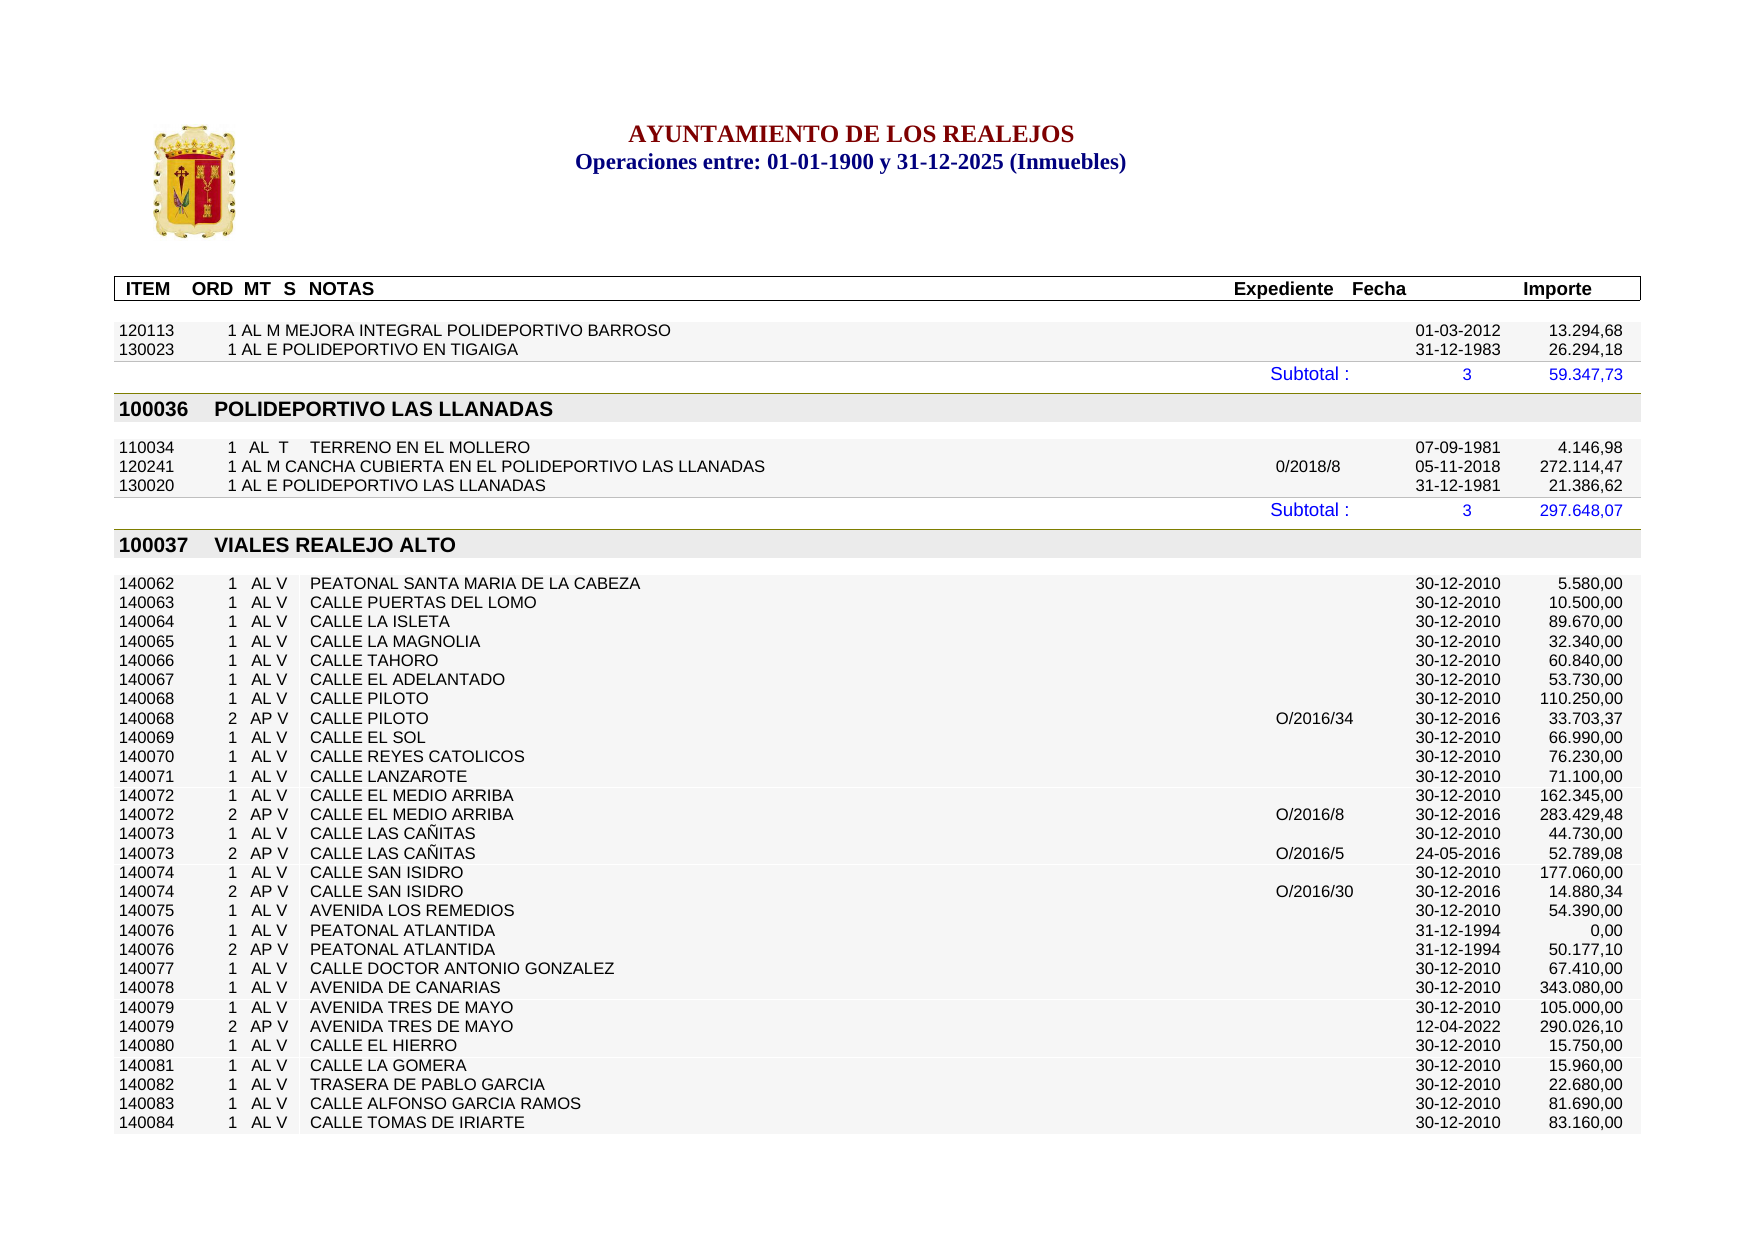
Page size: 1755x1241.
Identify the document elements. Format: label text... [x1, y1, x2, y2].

table_cell AL V [243, 961, 299, 980]
table_cell AL V [243, 1038, 299, 1057]
table_cell 1 [201, 595, 243, 614]
table_cell CALLE EL HIERRO [300, 1038, 1031, 1057]
table_cell [201, 362, 1031, 393]
table_cell 140077 [114, 961, 201, 980]
table_cell 1 AL M CANCHA CUBIERTA EN EL POLIDEPORTIVO LAS LLANADAS [201, 459, 1031, 478]
table_cell O/2016/34 [1031, 710, 1384, 730]
table_cell 15.960,00 [1519, 1058, 1641, 1077]
table_cell 162.345,00 [1519, 788, 1641, 807]
table_cell 140081 [114, 1058, 201, 1077]
table_cell AL V [243, 826, 299, 845]
table_cell 44.730,00 [1519, 826, 1641, 845]
table_cell 31-12-1981 [1384, 478, 1519, 497]
table_header [1031, 322, 1384, 342]
table_cell 33.703,37 [1519, 710, 1641, 730]
table_cell 0,00 [1519, 922, 1641, 942]
table_cell 15.750,00 [1519, 1038, 1641, 1057]
table_cell 2 [201, 884, 243, 903]
table_cell PEATONAL ATLANTIDA [300, 942, 1031, 961]
table_cell 2 [201, 807, 243, 826]
table_cell 1 [201, 980, 243, 999]
table_cell 30-12-2010 [1384, 788, 1519, 807]
table_cell 30-12-2010 [1384, 614, 1519, 633]
table_cell [1031, 394, 1384, 422]
table_cell 140064 [114, 614, 201, 633]
table_header PEATONAL SANTA MARIA DE LA CABEZA [300, 575, 1031, 595]
table_cell CALLE PUERTAS DEL LOMO [300, 595, 1031, 614]
table_cell 1 [201, 922, 243, 942]
table_cell 1 [201, 865, 243, 884]
table_cell AL V [243, 691, 299, 710]
table_cell CALLE LANZAROTE [300, 768, 1031, 787]
table_cell AL V [243, 903, 299, 922]
table_cell 140070 [114, 749, 201, 768]
table_cell 2 [201, 942, 243, 961]
table_cell Subtotal : [1031, 362, 1384, 393]
table_cell 1 [201, 653, 243, 672]
table_cell 140075 [114, 903, 201, 922]
table_cell PEATONAL ATLANTIDA [300, 922, 1031, 942]
table_cell CALLE LAS CAÑITAS [300, 845, 1031, 864]
table_header 5.580,00 [1519, 575, 1641, 595]
table_header 13.294,68 [1519, 322, 1641, 342]
table_cell AL V [243, 1000, 299, 1019]
table_cell 30-12-2016 [1384, 884, 1519, 903]
text ITEM ORD MT S NOTAS Expediente Fecha Importe [126, 278, 1639, 299]
table_cell 140082 [114, 1077, 201, 1096]
table_header AL V [243, 575, 299, 595]
table_cell 2 [201, 1019, 243, 1038]
table_cell 140078 [114, 980, 201, 999]
table_cell 53.730,00 [1519, 672, 1641, 691]
table_cell AL V [243, 788, 299, 807]
table_cell [1031, 961, 1384, 980]
table_cell AL V [243, 633, 299, 653]
table_cell [1031, 942, 1384, 961]
table_cell 140074 [114, 884, 201, 903]
table_cell 1 [201, 826, 243, 845]
table_cell 2 [201, 845, 243, 864]
table_cell 24-05-2016 [1384, 845, 1519, 864]
table_cell AP V [243, 884, 299, 903]
table_cell 140063 [114, 595, 201, 614]
table_cell [114, 422, 201, 439]
table_cell 07-09-1981 [1384, 439, 1519, 459]
table_cell [1031, 422, 1384, 439]
table_cell [1519, 422, 1641, 439]
table_cell 30-12-2010 [1384, 865, 1519, 884]
table_cell 22.680,00 [1519, 1077, 1641, 1096]
table_cell 283.429,48 [1519, 807, 1641, 826]
table_cell 30-12-2010 [1384, 691, 1519, 710]
table_cell AVENIDA TRES DE MAYO [300, 1019, 1031, 1038]
table_cell AVENIDA DE CANARIAS [300, 980, 1031, 999]
table_cell [1031, 530, 1384, 558]
table_cell CALLE LA ISLETA [300, 614, 1031, 633]
table_cell AL V [243, 865, 299, 884]
table_cell 297.648,07 [1519, 498, 1641, 529]
table_cell AVENIDA LOS REMEDIOS [300, 903, 1031, 922]
table_cell 30-12-2010 [1384, 749, 1519, 768]
table_cell [1031, 653, 1384, 672]
table_header 140062 [114, 575, 201, 595]
table_cell 32.340,00 [1519, 633, 1641, 653]
table_cell [1031, 672, 1384, 691]
table_cell CALLE PILOTO [300, 710, 1031, 730]
table_cell 140074 [114, 865, 201, 884]
table_cell POLIDEPORTIVO LAS LLANADAS [201, 394, 1031, 422]
table_cell 12-04-2022 [1384, 1019, 1519, 1038]
table_cell 10.500,00 [1519, 595, 1641, 614]
table_cell [1031, 633, 1384, 653]
table_header [1031, 575, 1384, 595]
table_cell [1031, 730, 1384, 749]
table_cell [1031, 980, 1384, 999]
table_cell 3 [1384, 362, 1519, 393]
table_cell [1384, 422, 1519, 439]
table_cell 1 [201, 1058, 243, 1077]
table_cell CALLE REYES CATOLICOS [300, 749, 1031, 768]
table_cell 140071 [114, 768, 201, 787]
table_cell CALLE EL MEDIO ARRIBA [300, 788, 1031, 807]
table_cell Subtotal : [1031, 498, 1384, 529]
table_cell 140084 [114, 1115, 201, 1134]
table_cell [1031, 826, 1384, 845]
table_cell [1031, 614, 1384, 633]
table_cell [201, 422, 1031, 439]
table_cell [1031, 768, 1384, 787]
table_cell CALLE ALFONSO GARCIA RAMOS [300, 1096, 1031, 1115]
table_cell 30-12-2010 [1384, 1096, 1519, 1115]
table_cell 1 [201, 961, 243, 980]
table_cell [1031, 1038, 1384, 1057]
table_cell 1 AL E POLIDEPORTIVO LAS LLANADAS [201, 478, 1031, 497]
table_cell CALLE SAN ISIDRO [300, 884, 1031, 903]
table_cell 1 [201, 749, 243, 768]
table_cell 343.080,00 [1519, 980, 1641, 999]
table_cell 31-12-1994 [1384, 922, 1519, 942]
table_cell [1384, 530, 1519, 558]
table_cell 67.410,00 [1519, 961, 1641, 980]
table_cell AL V [243, 922, 299, 942]
table_cell [1031, 478, 1384, 497]
table_cell O/2016/30 [1031, 884, 1384, 903]
table_cell 89.670,00 [1519, 614, 1641, 633]
table_cell CALLE LAS CAÑITAS [300, 826, 1031, 845]
table_cell 140073 [114, 845, 201, 864]
table_cell 1 AL E POLIDEPORTIVO EN TIGAIGA [201, 342, 1031, 361]
table_cell 30-12-2010 [1384, 595, 1519, 614]
table_cell [1031, 1077, 1384, 1096]
table_cell [201, 498, 1031, 529]
table_cell TRASERA DE PABLO GARCIA [300, 1077, 1031, 1096]
table_header 1 AL M MEJORA INTEGRAL POLIDEPORTIVO BARROSO [201, 322, 1031, 342]
table_cell 30-12-2016 [1384, 710, 1519, 730]
table_cell [1519, 394, 1641, 422]
table_cell 14.880,34 [1519, 884, 1641, 903]
table_cell 140068 [114, 710, 201, 730]
table_cell 1 [201, 1096, 243, 1115]
table_cell 272.114,47 [1519, 459, 1641, 478]
table_cell [1031, 691, 1384, 710]
table_cell 140067 [114, 672, 201, 691]
table_cell AL V [243, 1077, 299, 1096]
table_header 01-03-2012 [1384, 322, 1519, 342]
table_cell 140076 [114, 922, 201, 942]
table_cell 140065 [114, 633, 201, 653]
table_cell 110034 [114, 439, 201, 459]
table_cell AL V [243, 730, 299, 749]
table_cell AL V [243, 1058, 299, 1077]
table_cell [1031, 749, 1384, 768]
table_cell 30-12-2010 [1384, 903, 1519, 922]
table_cell 140076 [114, 942, 201, 961]
table_cell 30-12-2010 [1384, 672, 1519, 691]
table_cell 290.026,10 [1519, 1019, 1641, 1038]
table_cell [1031, 1115, 1384, 1134]
table_cell 31-12-1983 [1384, 342, 1519, 361]
table_cell 140072 [114, 807, 201, 826]
table_header 1 [201, 575, 243, 595]
table_cell [114, 362, 201, 393]
table_cell 100036 [114, 394, 201, 422]
table_cell 1 [201, 614, 243, 633]
table_cell O/2016/5 [1031, 845, 1384, 864]
table_cell 30-12-2010 [1384, 1115, 1519, 1134]
table_cell 60.840,00 [1519, 653, 1641, 672]
table_cell CALLE DOCTOR ANTONIO GONZALEZ [300, 961, 1031, 980]
table_cell 3 [1384, 498, 1519, 529]
table_cell [114, 498, 201, 529]
table_cell 1 [201, 1000, 243, 1019]
table_cell 66.990,00 [1519, 730, 1641, 749]
table_header 30-12-2010 [1384, 575, 1519, 595]
table_cell AL V [243, 749, 299, 768]
table_cell CALLE LA GOMERA [300, 1058, 1031, 1077]
table_cell 26.294,18 [1519, 342, 1641, 361]
table_cell 71.100,00 [1519, 768, 1641, 787]
table_cell CALLE PILOTO [300, 691, 1031, 710]
table_cell CALLE TOMAS DE IRIARTE [300, 1115, 1031, 1134]
table_cell CALLE TAHORO [300, 653, 1031, 672]
table_cell 21.386,62 [1519, 478, 1641, 497]
table_cell AL V [243, 653, 299, 672]
table_cell [1384, 394, 1519, 422]
table_header 120113 [114, 322, 201, 342]
table_cell 83.160,00 [1519, 1115, 1641, 1134]
table_cell [1031, 1000, 1384, 1019]
table_cell AP V [243, 942, 299, 961]
table_cell [1031, 903, 1384, 922]
table_cell 105.000,00 [1519, 1000, 1641, 1019]
table_cell 30-12-2016 [1384, 807, 1519, 826]
table_cell 31-12-1994 [1384, 942, 1519, 961]
table_cell AL V [243, 980, 299, 999]
table_cell 30-12-2010 [1384, 1000, 1519, 1019]
table_cell 130023 [114, 342, 201, 361]
table_cell AP V [243, 1019, 299, 1038]
table_cell AP V [243, 845, 299, 864]
table_cell 30-12-2010 [1384, 730, 1519, 749]
table_cell 140079 [114, 1000, 201, 1019]
table_cell AL V [243, 595, 299, 614]
table_cell 1 [201, 768, 243, 787]
table_cell 140068 [114, 691, 201, 710]
table_cell AP V [243, 807, 299, 826]
table_cell 30-12-2010 [1384, 1058, 1519, 1077]
table_cell 140069 [114, 730, 201, 749]
table_cell 81.690,00 [1519, 1096, 1641, 1115]
table_cell 1 [201, 903, 243, 922]
table_cell 1 AL T TERRENO EN EL MOLLERO [201, 439, 1031, 459]
table_cell AVENIDA TRES DE MAYO [300, 1000, 1031, 1019]
table_cell 140083 [114, 1096, 201, 1115]
table_cell [1031, 1058, 1384, 1077]
table_cell 05-11-2018 [1384, 459, 1519, 478]
table_cell 30-12-2010 [1384, 961, 1519, 980]
table_cell CALLE EL ADELANTADO [300, 672, 1031, 691]
table_cell [1031, 1019, 1384, 1038]
table_cell AL V [243, 1096, 299, 1115]
table_cell 1 [201, 730, 243, 749]
table_cell CALLE EL MEDIO ARRIBA [300, 807, 1031, 826]
table_cell 177.060,00 [1519, 865, 1641, 884]
table_cell 130020 [114, 478, 201, 497]
table_cell AL V [243, 768, 299, 787]
table_cell 30-12-2010 [1384, 980, 1519, 999]
table_cell 1 [201, 788, 243, 807]
table_cell 52.789,08 [1519, 845, 1641, 864]
table_cell AL V [243, 672, 299, 691]
table_cell [1031, 788, 1384, 807]
table_cell 1 [201, 1115, 243, 1134]
table_cell 110.250,00 [1519, 691, 1641, 710]
table_cell 140073 [114, 826, 201, 845]
table_cell O/2016/8 [1031, 807, 1384, 826]
table_cell AP V [243, 710, 299, 730]
table_cell 1 [201, 1038, 243, 1057]
table_cell 120241 [114, 459, 201, 478]
table_cell 0/2018/8 [1031, 459, 1384, 478]
table_cell [1031, 595, 1384, 614]
table_cell [1031, 1096, 1384, 1115]
table_cell VIALES REALEJO ALTO [201, 530, 1031, 558]
table_cell 140079 [114, 1019, 201, 1038]
table_cell 30-12-2010 [1384, 633, 1519, 653]
table_cell 1 [201, 691, 243, 710]
table_cell CALLE LA MAGNOLIA [300, 633, 1031, 653]
table_cell 1 [201, 1077, 243, 1096]
table_cell 30-12-2010 [1384, 653, 1519, 672]
table_cell 50.177,10 [1519, 942, 1641, 961]
table_cell 30-12-2010 [1384, 826, 1519, 845]
table_cell CALLE EL SOL [300, 730, 1031, 749]
table_cell 2 [201, 710, 243, 730]
table_cell [1031, 439, 1384, 459]
table_cell 100037 [114, 530, 201, 558]
table_cell [1031, 342, 1384, 361]
table_cell 59.347,73 [1519, 362, 1641, 393]
table_cell 1 [201, 633, 243, 653]
table_cell [1519, 530, 1641, 558]
table_cell 30-12-2010 [1384, 1077, 1519, 1096]
table_cell 54.390,00 [1519, 903, 1641, 922]
table_cell 30-12-2010 [1384, 1038, 1519, 1057]
table_cell AL V [243, 1115, 299, 1134]
table_cell AL V [243, 614, 299, 633]
table_cell 140066 [114, 653, 201, 672]
table_cell 140080 [114, 1038, 201, 1057]
table_cell 140072 [114, 788, 201, 807]
table_cell 30-12-2010 [1384, 768, 1519, 787]
table_cell CALLE SAN ISIDRO [300, 865, 1031, 884]
table_cell [1031, 865, 1384, 884]
table_cell 76.230,00 [1519, 749, 1641, 768]
table_cell 4.146,98 [1519, 439, 1641, 459]
table_cell [1031, 922, 1384, 942]
table_cell 1 [201, 672, 243, 691]
